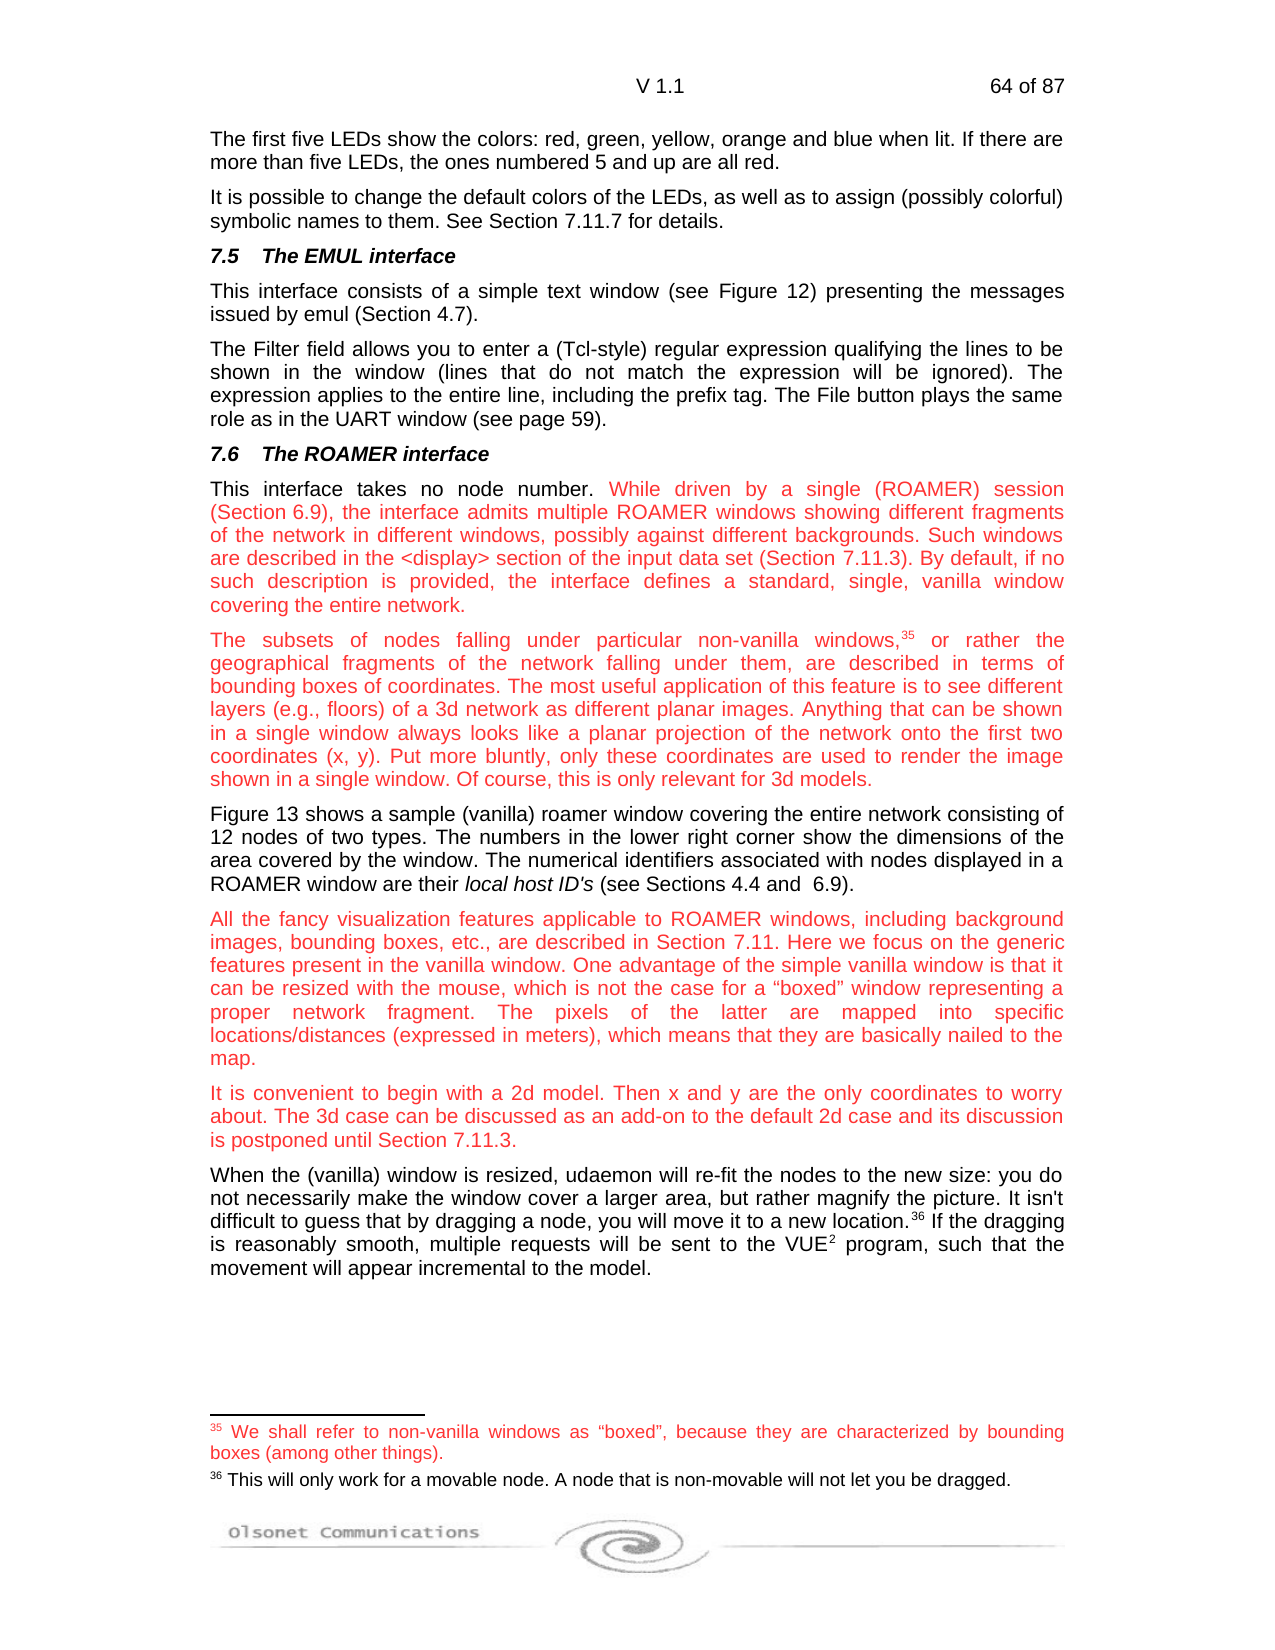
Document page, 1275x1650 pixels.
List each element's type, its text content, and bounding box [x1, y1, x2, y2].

text We shall refer to non-vanilla windows as “boxed”, because they are characterized by bounding boxes (among other things). [210, 1421, 1065, 1463]
text This will only work for a movable node. A node that is non-movable will not let you be dragged. [210, 1469, 1065, 1490]
text When the (vanilla) window is resized, udaemon will re-fit the nodes to the new size: you do not necessarily make the window cover a larger area, but rather magnify the picture. It isn't difficult to guess that by dragging a node, you will move it to a new location. If the dragging is reasonably smooth, multiple requests will be sent to the VUE2 program, such that the movement will appear incremental to the model. [210, 1163, 1065, 1279]
text The first five LEDs show the colors: red, green, yellow, orange and blue when lit. If there are more than five LEDs, the ones numbered 5 and up are all red. [210, 128, 1065, 174]
text It is possible to change the default colors of the LEDs, as well as to assign (possibly colorful) symbolic names to them. See Section 7.11.7 for details. [210, 186, 1065, 232]
text This interface consists of a simple text window (see Figure 12) presenting the messages issued by emul (Section 4.7). [210, 279, 1065, 326]
text This interface takes no node number. While driven by a single (ROAMER) session (Section 6.9), the interface admits multiple ROAMER windows showing different fragments of the network in different windows, possibly against different backgrounds. Such windows are described in the <display> section of the input data set (Section 7.11.3). By default, if no such description is provided, the interface defines a standard, single, vanilla window covering the entire network. [210, 477, 1065, 616]
picture [210, 1504, 1065, 1596]
subtitle The EMUL interface [210, 244, 1065, 267]
text It is convenient to begin with a 2d model. Then x and y are the only coordinates to worry about. The 3d case can be discussed as an add-on to the default 2d case and its discussion is postponed until Section 7.11.3. [210, 1082, 1065, 1151]
text The Filter field allows you to enter a (Tcl-style) regular expression qualifying the lines to be shown in the window (lines that do not match the expression will be ignored). The expression applies to the entire line, including the prefix tag. The File button plays the same role as in the UART window (see page 60). [210, 337, 1065, 430]
text Figure 13 shows a sample (vanilla) roamer window covering the entire network consisting of 12 nodes of two types. The numbers in the lower right corner show the dimensions of the area covered by the window. The numerical identifiers associated with nodes displayed in a ROAMER window are their local host ID's (see Sections 4.4 and 6.9). [210, 803, 1065, 896]
subtitle The ROAMER interface [210, 442, 1065, 465]
text All the fancy visualization features applicable to ROAMER windows, including background images, bounding boxes, etc., are described in Section 7.11. Here we focus on the generic features present in the vanilla window. One advantage of the simple vanilla window is that it can be resized with the mouse, which is not the case for a “boxed” window representing a proper network fragment. The pixels of the latter are mapped into specific locations/distances (expressed in meters), which means that they are basically nailed to the map. [210, 907, 1065, 1070]
text The subsets of nodes falling under particular non-vanilla windows, or rather the geographical fragments of the network falling under them, are described in terms of bounding boxes of coordinates. The most useful application of this feature is to see different layers (e.g., floors) of a 3d network as different planar images. Anything that can be shown in a single window always looks like a planar projection of the network onto the first two coordinates (x, y). Put more bluntly, only these coordinates are used to render the image shown in a single window. Of course, this is only relevant for 3d models. [210, 628, 1065, 791]
